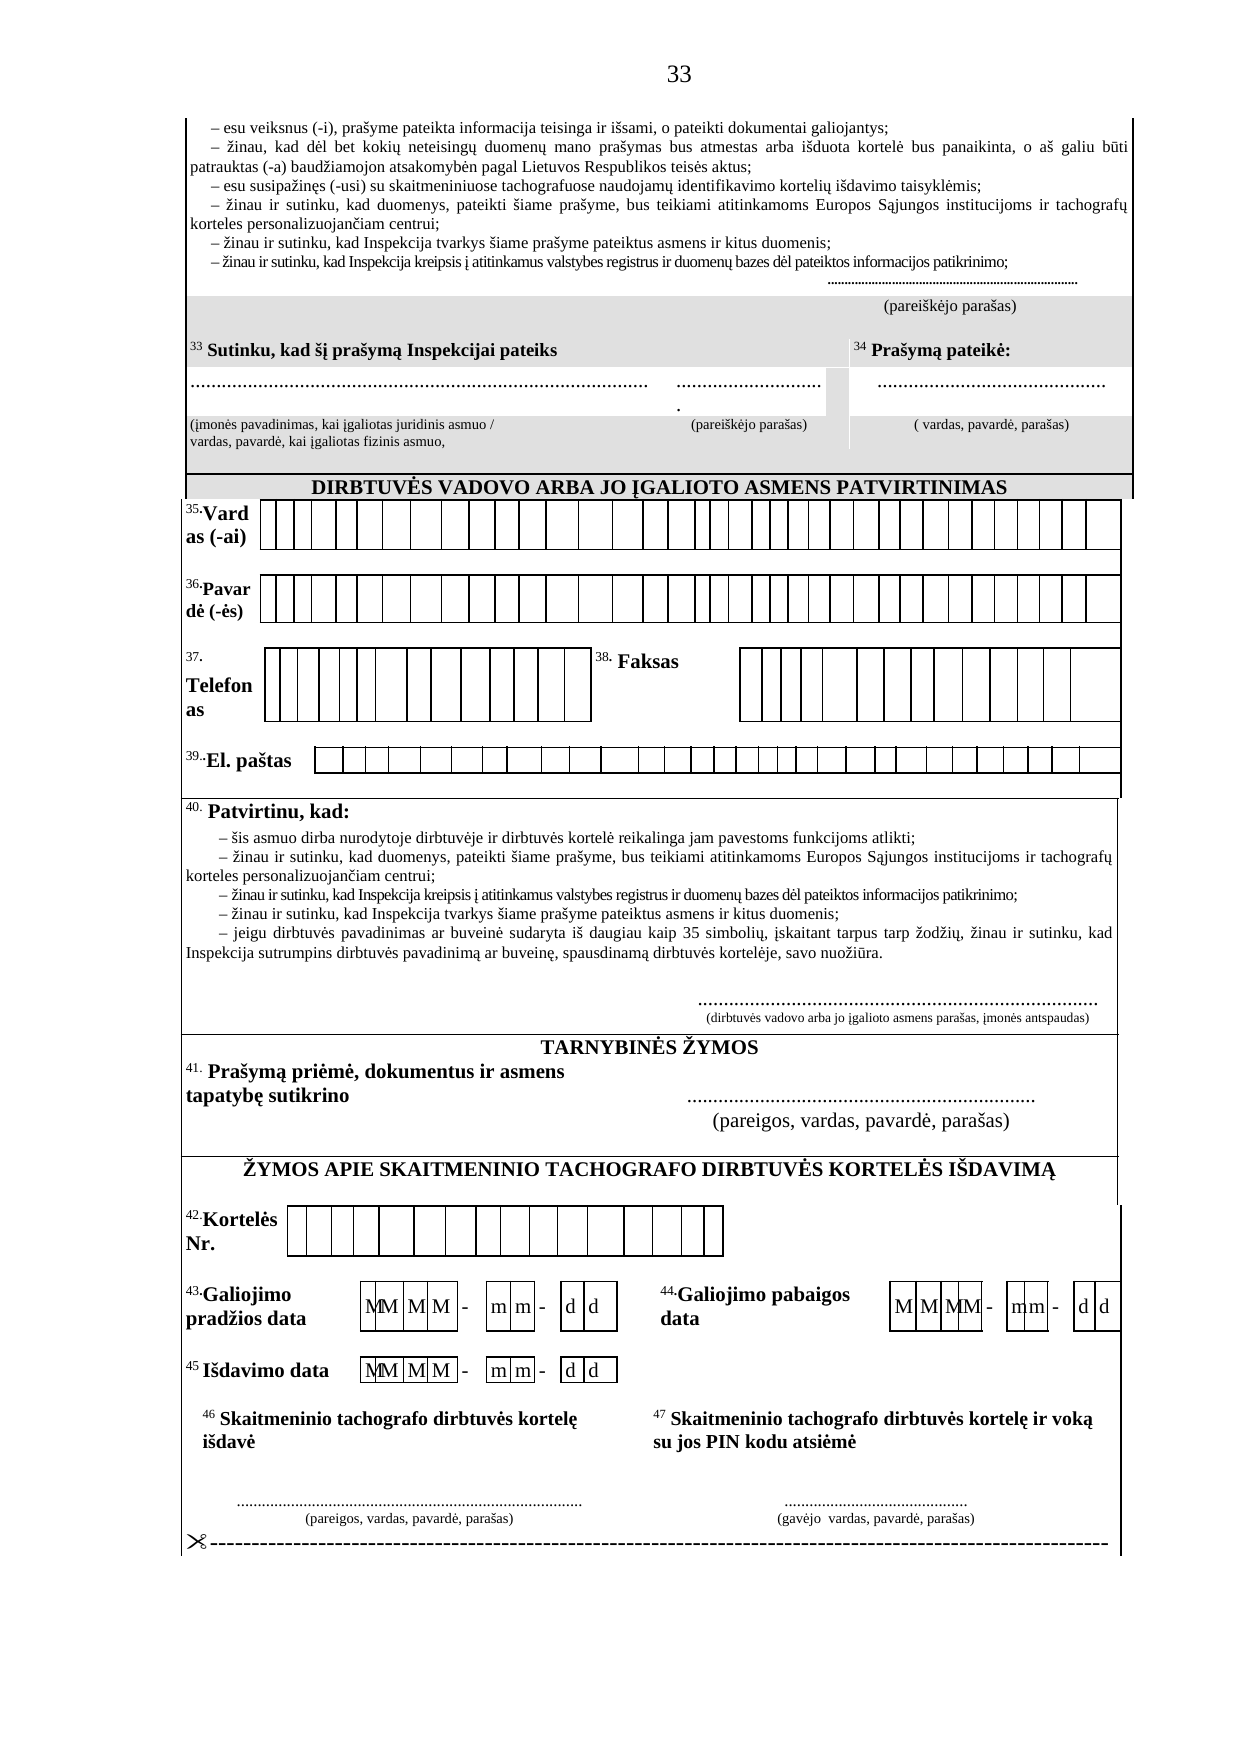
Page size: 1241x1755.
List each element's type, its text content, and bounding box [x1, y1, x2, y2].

table_cell [457, 1330, 486, 1356]
table_cell [187, 449, 1132, 473]
table_cell [771, 501, 787, 548]
table_cell [1121, 1108, 1133, 1132]
table_cell [973, 576, 994, 621]
table_cell DIRBTUVĖS VADOVO ARBA JO ĮGALIOTO ASMENS PATVIRTINIMAS [187, 475, 1132, 499]
table_cell [1044, 649, 1070, 721]
table_cell [428, 1332, 457, 1356]
table_cell [181, 473, 185, 499]
table_cell [1122, 1510, 1133, 1527]
table_cell [511, 1332, 534, 1356]
table_cell [520, 501, 545, 548]
table_cell [639, 748, 664, 772]
table_cell [1121, 828, 1133, 986]
table_cell [602, 748, 638, 772]
table_cell [618, 1281, 656, 1330]
table_cell [1121, 1059, 1133, 1107]
table_cell (pareiškėjo parašas) [187, 296, 1132, 315]
table_cell 33 Sutinku, kad šį prašymą Inspekcijai pateiks [187, 339, 826, 367]
table_cell [741, 649, 761, 721]
table_cell - [535, 1356, 560, 1382]
table_cell [711, 501, 728, 548]
table_cell [1040, 501, 1061, 548]
table_cell [927, 748, 952, 772]
table_cell [831, 501, 853, 548]
table_cell - [1048, 1281, 1073, 1330]
table_cell 40. Patvirtinu, kad: [182, 799, 1117, 827]
table_cell [620, 1510, 649, 1527]
table_cell [182, 1382, 1120, 1407]
table_cell [782, 649, 800, 721]
table_cell [520, 576, 545, 621]
table_cell 35.Vardas (-ai) [182, 499, 260, 548]
table_cell [1018, 649, 1043, 721]
table_cell [771, 576, 787, 621]
table_cell [644, 501, 667, 548]
table_cell [1122, 1527, 1133, 1556]
table_cell [277, 576, 293, 621]
table_cell [181, 118, 185, 296]
table_cell [298, 649, 318, 721]
table_cell [483, 748, 506, 772]
table_cell [916, 1332, 941, 1356]
table_cell (įmonės pavadinimas, kai įgaliotas juridinis asmuo / vardas, pavardė, kai įgaliotas fizinis asmuo, [187, 416, 672, 449]
table_cell [656, 1356, 890, 1382]
table_cell (pareigos, vardas, pavardė, parašas) [198, 1510, 620, 1527]
table_cell [584, 1332, 617, 1356]
table_cell [858, 649, 883, 721]
table_cell [880, 576, 899, 621]
table_cell 43.Galiojimo pradžios data [182, 1281, 360, 1330]
table_cell [181, 368, 185, 416]
table_cell [358, 649, 375, 721]
table_cell 47 Skaitmeninio tachografo dirbtuvės kortelę ir voką su jos PIN kodu atsiėmė [649, 1407, 1103, 1453]
table_cell [421, 748, 451, 772]
table_cell [508, 748, 541, 772]
table_cell [266, 649, 279, 721]
table_cell [1122, 1330, 1133, 1356]
table_cell [692, 748, 713, 772]
table_cell [789, 501, 808, 548]
table_cell [1063, 576, 1085, 621]
table_cell [1029, 748, 1051, 772]
table_cell [182, 549, 1120, 574]
table_cell [982, 1356, 1007, 1382]
table_cell [542, 748, 569, 772]
table_cell [358, 501, 382, 548]
table_cell d [585, 1358, 616, 1382]
table_cell [515, 649, 537, 721]
table_cell 38. Faksas [592, 647, 739, 721]
table_cell - [982, 1281, 1006, 1330]
table_cell [535, 1330, 561, 1356]
table_cell [281, 649, 297, 721]
table_cell [181, 296, 185, 315]
table_cell [941, 1356, 958, 1382]
table_cell 46 Skaitmeninio tachografo dirbtuvės kortelę išdavė [198, 1407, 620, 1453]
table_cell [753, 501, 769, 548]
table_cell [181, 416, 185, 449]
table_cell [182, 986, 678, 1034]
table_cell [462, 649, 489, 721]
table_cell [669, 576, 694, 621]
table_cell [277, 501, 293, 548]
table_cell [182, 721, 1120, 746]
table_cell [261, 576, 275, 621]
table_cell [797, 748, 817, 772]
table_cell [307, 1207, 331, 1255]
table_cell M [428, 1358, 457, 1382]
table_cell [337, 576, 356, 621]
table_cell – šis asmuo dirba nurodytoje dirbtuvėje ir dirbtuvės kortelė reikalinga jam pavestoms funkcijoms atlikti; – žinau ir sutinku, kad duomenys, pateikti šiame prašyme, bus teikiami atitinkamoms Europos Sąjungos institucijoms ir tachografų korteles personalizuojančiam centrui; – žinau ir sutinku, kad Inspekcija kreipsis į atitinkamus valstybes registrus ir duomenų bazes dėl pateiktos informacijos patikrinimo; – žinau ir sutinku, kad Inspekcija tvarkys šiame prašyme pateiktus asmens ir kitus duomenis; – jeigu dirbtuvės pavadinimas ar buveinė sudaryta iš daugiau kaip 35 simbolių, įskaitant tarpus tarp žodžių, žinau ir sutinku, kad Inspekcija sutrumpins dirbtuvės pavadinimą ar buveinę, spausdinamą dirbtuvės kortelėje, savo nuožiūra. [182, 828, 1117, 986]
table_cell [1122, 1453, 1133, 1510]
table_cell [1063, 501, 1085, 548]
table_cell [1121, 798, 1133, 827]
table_cell [953, 748, 976, 772]
table_cell [570, 748, 600, 772]
table_cell [949, 576, 971, 621]
table_cell [696, 576, 709, 621]
table_cell [452, 748, 482, 772]
table_cell [312, 501, 335, 548]
table_cell [941, 1332, 958, 1356]
table_cell [759, 748, 777, 772]
table_cell [617, 1330, 656, 1356]
table_cell M [361, 1358, 375, 1382]
table_cell [446, 1207, 475, 1255]
table_cell [312, 576, 335, 621]
table_cell [1122, 1281, 1133, 1330]
table_cell [1121, 1034, 1133, 1059]
table_cell [809, 501, 829, 548]
table_cell [854, 501, 878, 548]
table_cell M [404, 1358, 427, 1382]
table_cell [653, 1207, 681, 1255]
table_cell [959, 1356, 982, 1382]
table_cell [826, 339, 849, 367]
table_cell m [511, 1358, 534, 1382]
table_cell ------------------------------------------------------------------------------------------------------------ [182, 1527, 1120, 1556]
table_cell [182, 621, 1120, 647]
table_cell [753, 576, 769, 621]
table_cell ............................. [672, 368, 826, 416]
table_cell ............................................ [649, 1453, 1103, 1510]
table_cell [963, 649, 989, 721]
table_cell [320, 649, 339, 721]
table_cell [182, 1407, 198, 1453]
table_cell d [562, 1358, 583, 1382]
table_cell [1122, 574, 1133, 621]
table_cell [644, 576, 667, 621]
table_cell [539, 649, 564, 721]
table_cell (gavėjo vardas, pavardė, parašas) [649, 1510, 1103, 1527]
table_cell [496, 576, 518, 621]
table_cell [656, 1330, 890, 1356]
table_cell [854, 576, 878, 621]
table_cell [1024, 1356, 1048, 1382]
table_cell [547, 576, 578, 621]
table_cell [361, 1332, 376, 1356]
table_cell [530, 1207, 557, 1255]
table_cell [442, 576, 468, 621]
table_cell [901, 501, 922, 548]
table_cell [729, 501, 751, 548]
table_cell [613, 576, 642, 621]
table_cell [470, 576, 494, 621]
table_cell [366, 748, 388, 772]
table_cell [959, 1332, 982, 1356]
table_cell [261, 501, 275, 548]
table_cell [682, 1207, 703, 1255]
table_cell ............................................ [850, 368, 1132, 416]
table_cell [669, 501, 694, 548]
table_cell ................................................................................... [198, 1453, 620, 1510]
table_cell [778, 748, 795, 772]
table_cell 34 Prašymą pateikė: [850, 339, 1132, 367]
table_cell [876, 748, 895, 772]
table_cell [1122, 1382, 1133, 1407]
table_cell [890, 1332, 916, 1356]
table_cell d [562, 1282, 583, 1330]
table_cell M [891, 1282, 915, 1330]
table_cell [1121, 1132, 1133, 1156]
table_cell [802, 649, 822, 721]
table_cell [665, 748, 690, 772]
table_cell [340, 649, 356, 721]
table_cell [389, 748, 420, 772]
table_cell [912, 649, 933, 721]
table_cell [187, 315, 1132, 339]
table_cell d [1096, 1282, 1120, 1330]
table_cell M [404, 1282, 427, 1330]
table_cell [826, 416, 849, 449]
table_cell 37. Telefonas [182, 647, 264, 721]
table_cell [973, 501, 994, 548]
table_cell [978, 748, 1003, 772]
table_cell [763, 649, 780, 721]
table_cell [1095, 1356, 1120, 1382]
table_cell [991, 649, 1017, 721]
table_cell [344, 748, 365, 772]
table_cell [880, 501, 899, 548]
table_cell [182, 1181, 1117, 1205]
table_cell [1122, 1205, 1133, 1255]
table_cell [181, 339, 185, 367]
table_cell – esu veiksnus (-i), prašyme pateikta informacija teisinga ir išsami, o pateikti dokumentai galiojantys; – žinau, kad dėl bet kokių neteisingų duomenų mano prašymas bus atmestas arba išduota kortelė bus panaikinta, o aš galiu būti patrauktas (-a) baudžiamojon atsakomybėn pagal Lietuvos Respublikos teisės aktus; – esu susipažinęs (-usi) su skaitmeniniuose tachografuose naudojamų identifikavimo kortelių išdavimo taisyklėmis; – žinau ir sutinku, kad duomenys, pateikti šiame prašyme, bus teikiami atitinkamoms Europos Sąjungos institucijoms ir tachografų korteles personalizuojančiam centrui; – žinau ir sutinku, kad Inspekcija tvarkys šiame prašyme pateiktus asmens ir kitus duomenis; – žinau ir sutinku, kad Inspekcija kreipsis į atitinkamus valstybes registrus ir duomenų bazes dėl pateiktos informacijos patikrinimo; .......................................................................... [187, 118, 1132, 296]
table_cell M [942, 1282, 958, 1330]
table_cell [826, 368, 849, 416]
table_cell [182, 1132, 1117, 1156]
table_cell [620, 1453, 649, 1510]
table_cell ŽYMOS APIE SKAITMENINIO TACHOGRAFO DIRBTUVĖS KORTELĖS IŠDAVIMĄ [182, 1157, 1117, 1181]
table_cell [579, 576, 612, 621]
table_cell [924, 501, 948, 548]
table_cell TARNYBINĖS ŽYMOS [182, 1035, 1117, 1059]
table_cell [316, 748, 342, 772]
table_cell m [1025, 1282, 1047, 1330]
table_cell [618, 1356, 656, 1382]
table_cell [620, 1407, 649, 1453]
table_cell ( vardas, pavardė, parašas) [850, 416, 1132, 449]
table_cell [477, 1207, 500, 1255]
table_cell [181, 449, 185, 473]
table_cell M [361, 1282, 375, 1330]
table_cell [295, 501, 311, 548]
table_cell [711, 576, 728, 621]
table_cell [1122, 549, 1133, 574]
table_cell [1071, 649, 1120, 721]
table_cell [1122, 1255, 1133, 1281]
table_cell [696, 501, 709, 548]
table_cell [1053, 748, 1079, 772]
table_cell [1121, 1156, 1133, 1181]
table_cell [1122, 746, 1133, 772]
table_cell [1122, 772, 1133, 798]
table_cell [949, 501, 971, 548]
table_cell M [917, 1282, 940, 1330]
table_cell [403, 1332, 427, 1356]
table_cell [924, 576, 948, 621]
table_cell [182, 1510, 198, 1527]
table_cell [1103, 1510, 1120, 1527]
table_cell [1080, 748, 1120, 772]
table_cell 41. Prašymą priėmė, dokumentus ir asmens tapatybę sutikrino [182, 1059, 604, 1132]
table_cell [181, 315, 185, 339]
table_cell [809, 576, 829, 621]
table_cell [1103, 1453, 1120, 1510]
table_cell - [535, 1281, 560, 1330]
table_cell [1122, 1356, 1133, 1382]
table_cell [358, 576, 382, 621]
table_cell [182, 772, 1120, 798]
table_cell ............................................................................. (dirbtuvės vadovo arba jo įgalioto asmens parašas, įmonės antspaudas) [678, 986, 1117, 1034]
table_cell [1095, 1332, 1120, 1356]
table_cell M [376, 1282, 403, 1330]
table_cell [935, 649, 962, 721]
table_cell d [585, 1282, 616, 1330]
table_cell [995, 576, 1017, 621]
table_cell [831, 576, 853, 621]
table_cell [995, 501, 1017, 548]
table_cell [1004, 748, 1027, 772]
table_cell - [458, 1356, 486, 1382]
table_cell d [1075, 1282, 1094, 1330]
table_cell [588, 1207, 623, 1255]
table_cell [885, 649, 910, 721]
table_cell m [1008, 1282, 1024, 1330]
table_cell [1048, 1330, 1074, 1356]
table_cell [1074, 1356, 1095, 1382]
table_cell [1103, 1407, 1120, 1453]
table_cell [705, 1207, 722, 1255]
table_cell [1122, 621, 1133, 647]
table_cell [380, 1207, 413, 1255]
table_cell [1007, 1332, 1024, 1356]
table_cell - [458, 1281, 486, 1330]
table_cell m [487, 1282, 510, 1330]
table_cell 44.Galiojimo pabaigos data [656, 1281, 889, 1330]
table_cell [1087, 576, 1120, 621]
table_cell [354, 1207, 378, 1255]
table_cell [470, 501, 494, 548]
table_cell 42.Kortelės Nr. [182, 1205, 287, 1255]
table_cell [823, 649, 856, 721]
table_cell [1122, 1407, 1133, 1453]
table_cell [613, 501, 642, 548]
table_cell [1074, 1332, 1095, 1356]
table_cell [1122, 647, 1133, 721]
table_cell [1040, 576, 1061, 621]
table_cell [1048, 1356, 1074, 1382]
table_cell [182, 1453, 198, 1510]
table_cell (pareiškėjo parašas) [672, 416, 826, 449]
table_cell 36.Pavardė (-ės) [182, 574, 260, 621]
table_cell [411, 576, 441, 621]
table_cell [1018, 501, 1039, 548]
table_cell [295, 576, 311, 621]
table_cell M [376, 1358, 403, 1382]
table_cell 45 Išdavimo data [182, 1356, 360, 1382]
table_cell [182, 1255, 1120, 1281]
table_cell [1024, 1332, 1048, 1356]
table_cell [890, 1356, 916, 1382]
table_cell [982, 1330, 1007, 1356]
table_cell [916, 1356, 941, 1382]
table_cell [442, 501, 468, 548]
table_cell m [511, 1282, 534, 1330]
table_cell [182, 1330, 361, 1356]
table_cell [789, 576, 808, 621]
table_cell ........................................................................................ [187, 368, 672, 416]
table_cell [625, 1207, 652, 1255]
table_cell m [487, 1358, 510, 1382]
table_cell [724, 1205, 1120, 1255]
table_cell [288, 1207, 306, 1255]
table_cell [547, 501, 578, 548]
table_cell [501, 1207, 529, 1255]
table_cell [561, 1332, 584, 1356]
table_cell [579, 501, 612, 548]
table_cell [411, 501, 441, 548]
table_cell [1087, 501, 1120, 548]
table_cell [337, 501, 356, 548]
table_cell [491, 649, 513, 721]
table_cell [415, 1207, 445, 1255]
table_cell [729, 576, 751, 621]
table_cell [486, 1332, 511, 1356]
table_cell 39..El. paštas [182, 746, 314, 772]
table_cell [1018, 576, 1039, 621]
table_cell [901, 576, 922, 621]
table_cell [496, 501, 518, 548]
table_cell [565, 649, 590, 721]
table_cell [897, 748, 926, 772]
table_cell [737, 748, 758, 772]
table_cell [376, 1332, 403, 1356]
table_cell [1122, 499, 1133, 548]
table_cell [376, 649, 406, 721]
table_cell [1121, 986, 1133, 1034]
table_cell [715, 748, 735, 772]
table_cell [432, 649, 460, 721]
table_cell M [959, 1282, 981, 1330]
table_cell M [428, 1282, 457, 1330]
table_cell ................................................................... [605, 1059, 1117, 1107]
table_cell [558, 1207, 587, 1255]
table_cell [1007, 1356, 1024, 1382]
table_cell [332, 1207, 353, 1255]
table_cell [1121, 1181, 1133, 1205]
table_cell [847, 748, 874, 772]
table_cell (pareigos, vardas, pavardė, parašas) [605, 1108, 1117, 1132]
table_cell [1122, 721, 1133, 746]
table_cell [383, 501, 410, 548]
table_cell [408, 649, 430, 721]
table_cell [383, 576, 410, 621]
table_cell [818, 748, 845, 772]
